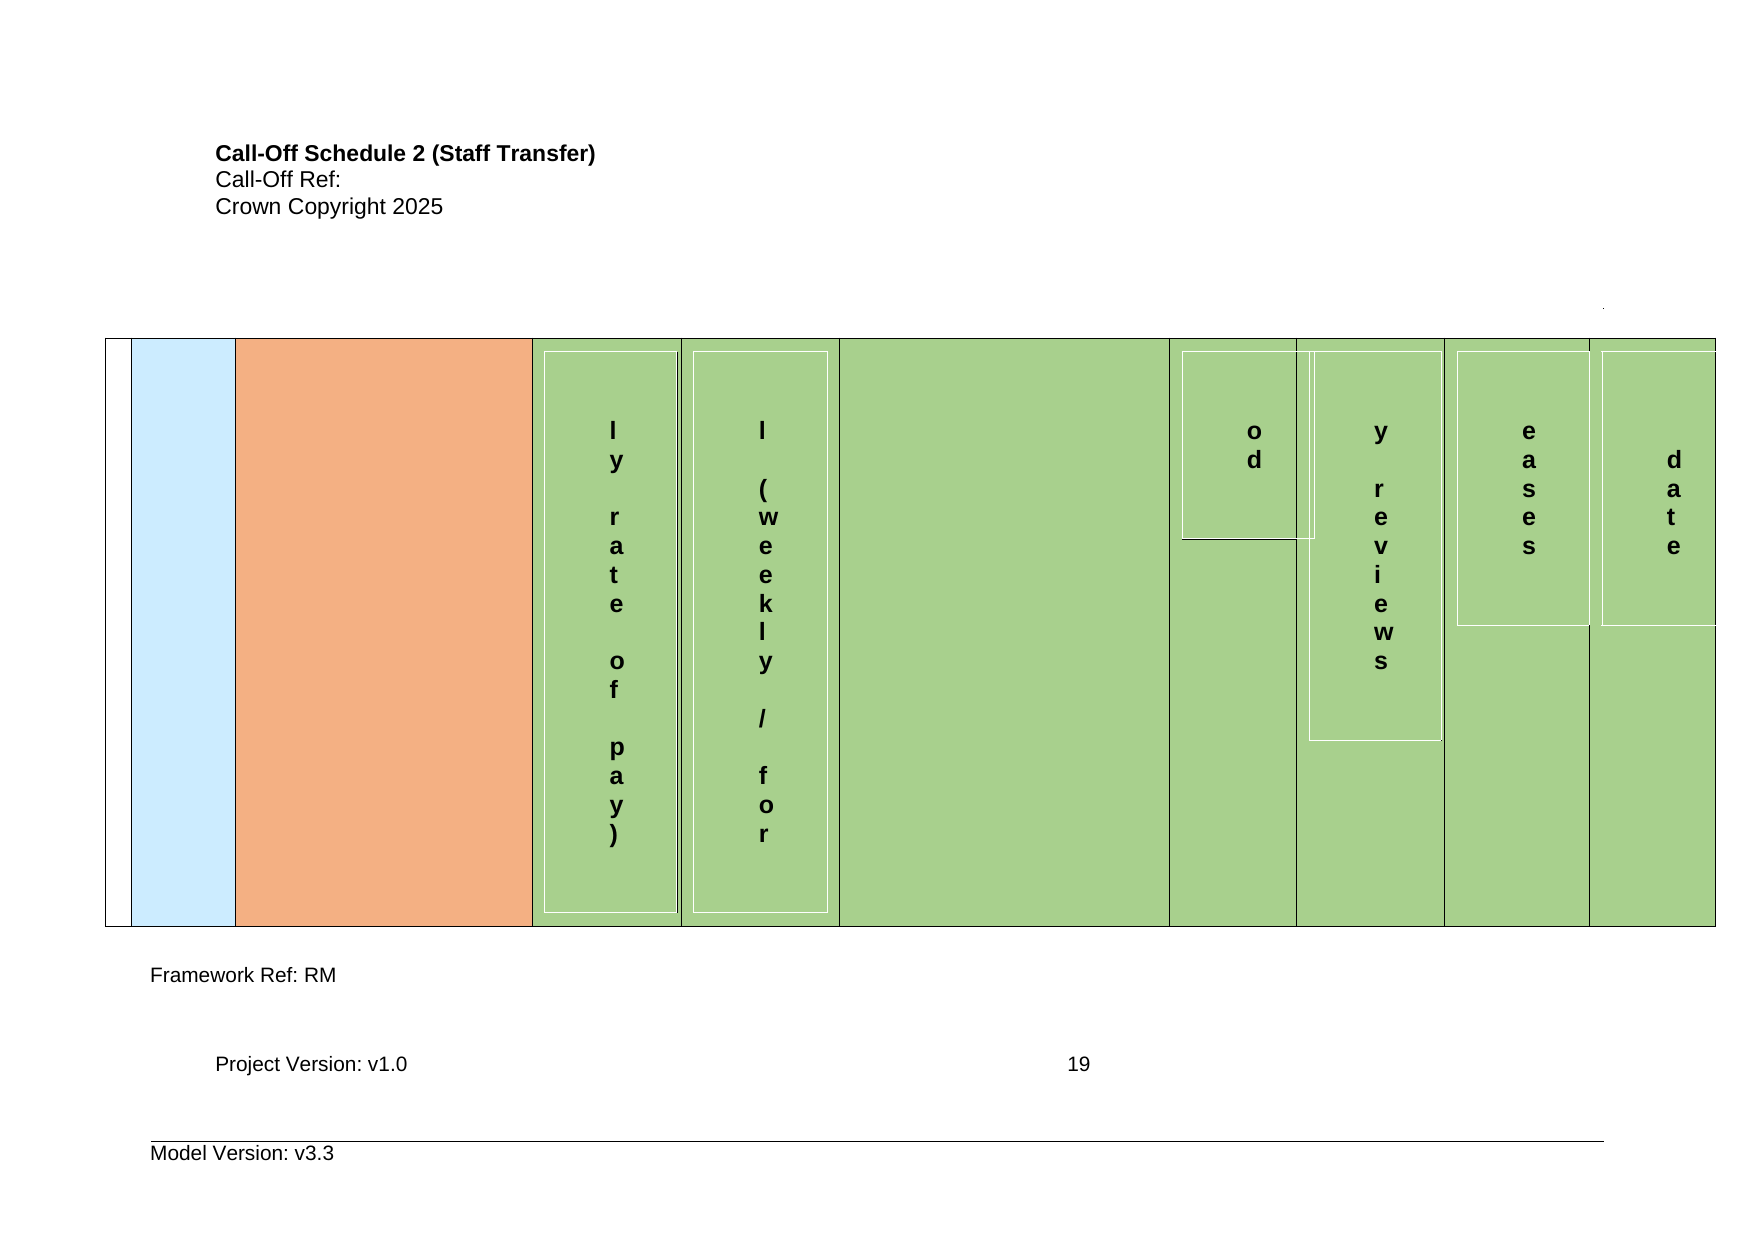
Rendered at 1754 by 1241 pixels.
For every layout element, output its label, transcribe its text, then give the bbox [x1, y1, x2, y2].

table_cell [236, 339, 532, 926]
table_cell [840, 339, 1169, 926]
table_cell [132, 339, 235, 926]
table_cell [1716, 352, 1730, 625]
table_cell date [1590, 339, 1715, 926]
table_cell l (weekly / for [682, 339, 839, 926]
table_cell eases [1445, 339, 1589, 926]
table_cell [1716, 626, 1730, 926]
table_cell od [1170, 339, 1296, 926]
table_cell [106, 339, 131, 926]
table_cell [1716, 338, 1730, 351]
table_cell ly rate of pay) [533, 339, 681, 926]
table_cell y reviews [1297, 339, 1444, 926]
